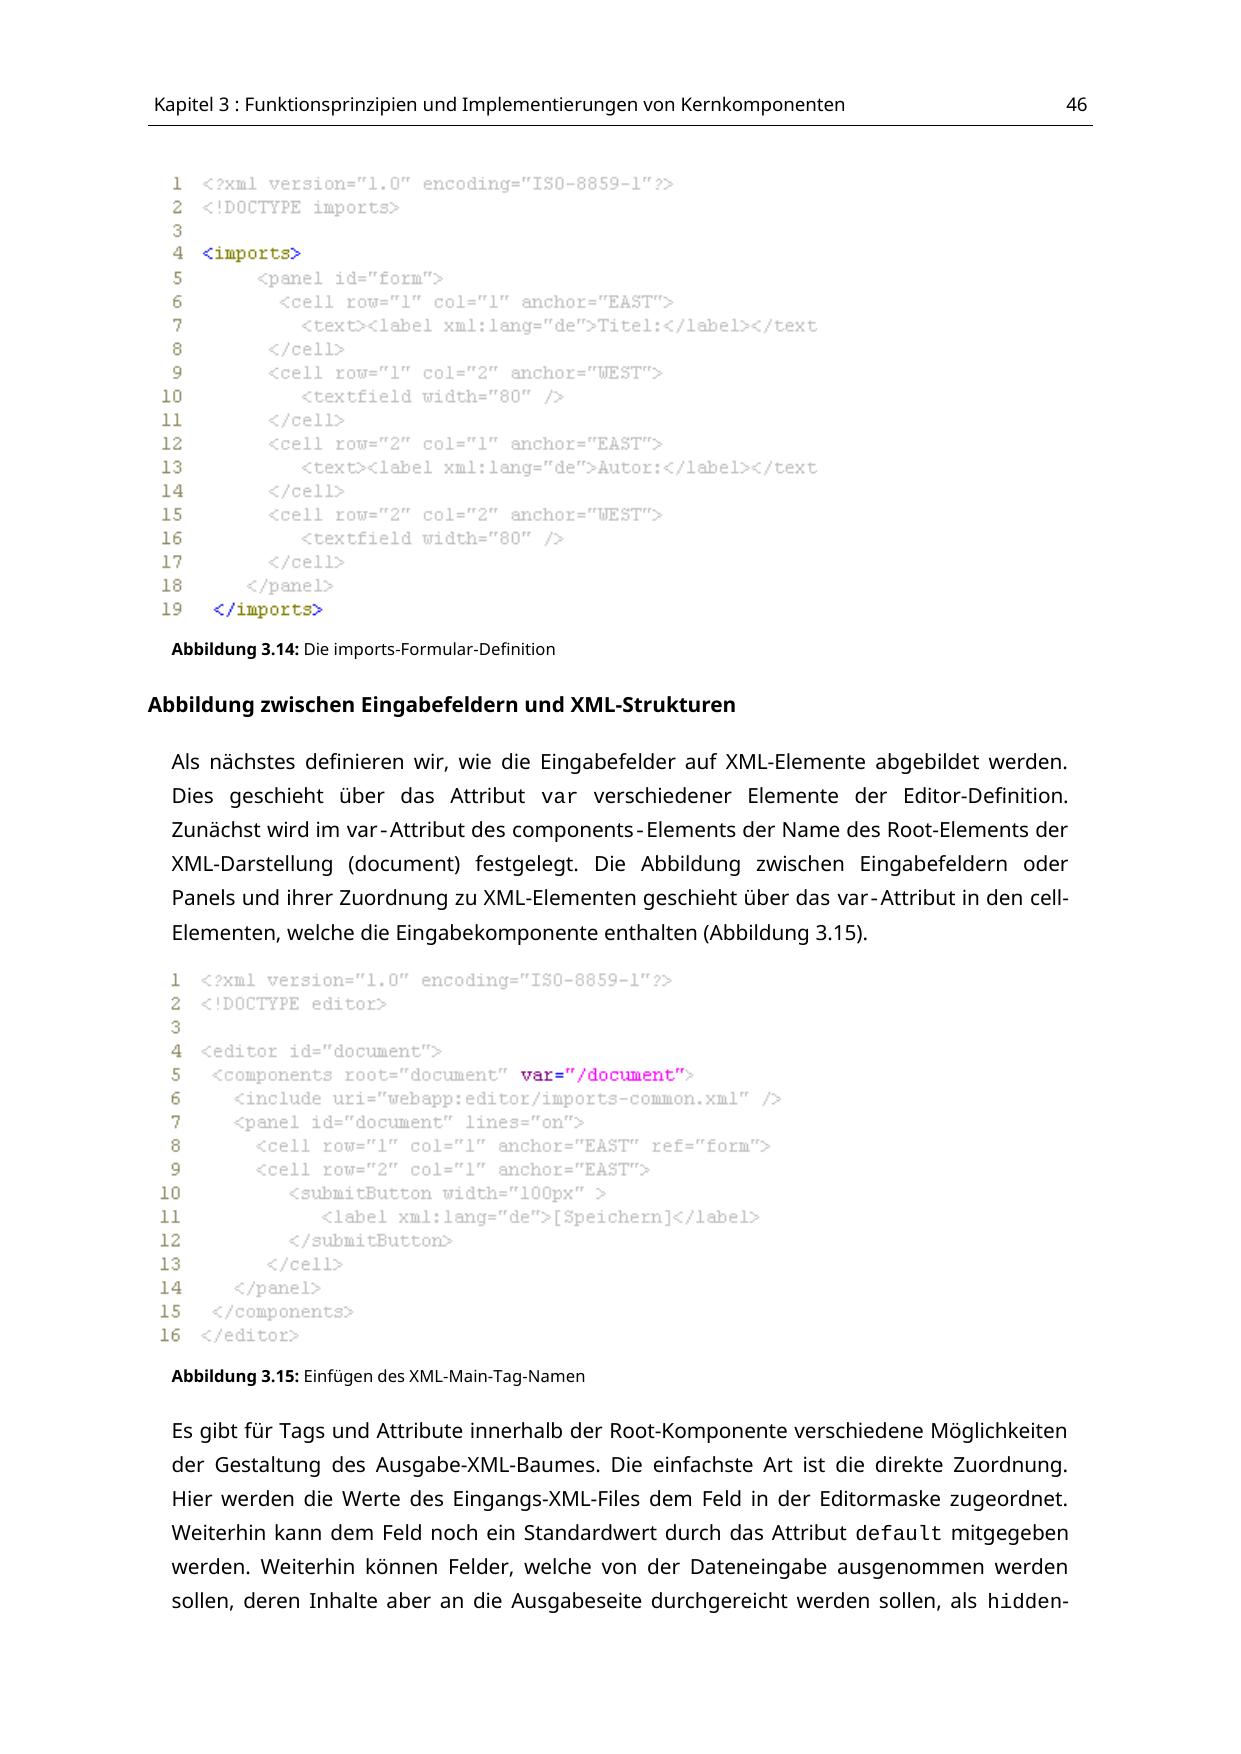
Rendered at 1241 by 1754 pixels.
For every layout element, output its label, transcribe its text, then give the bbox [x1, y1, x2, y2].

text Es gibt für Tags und Attribute innerhalb der Root-Komponente verschiedene Möglichkeiten der Gestaltung des Ausgabe-XML-Baumes. Die einfachste Art ist die direkte Zuordnung. Hier werden die Werte des Eingangs-XML-Files dem Feld in der Editormaske zugeordnet. Weiterhin kann dem Feld noch ein Standardwert durch das Attribut default mitgegeben werden. Weiterhin können Felder, welche von der Dateneingabe ausgenommen werden sollen, deren Inhalte aber an die Ausgabeseite durchgereicht werden sollen, als hidden- [148, 975, 1069, 1614]
text Abbildung 3.14: Die imports-Formular-Definition [171, 622, 852, 661]
subtitle Abbildung zwischen Eingabefeldern und XML-Strukturen [148, 148, 1092, 718]
text Als nächstes definieren wir, wie die Eingabefelder auf XML-Elemente abgebildet werden. Dies geschieht über das Attribut var verschiedener Elemente der Editor-Definition. Zunächst wird im var-Attribut des components-Elements der Name des Root-Elements der XML-Darstellung (document) festgelegt. Die Abbildung zwischen Eingabefeldern oder Panels und ihrer Zuordnung zu XML-Elementen geschieht über das var-Attribut in den cell-Elementen, welche die Eingabekomponente enthalten (Abbildung 3.15). [171, 747, 1069, 946]
text Abbildung 3.15: Einfügen des XML-Main-Tag-Namen [171, 1348, 794, 1387]
